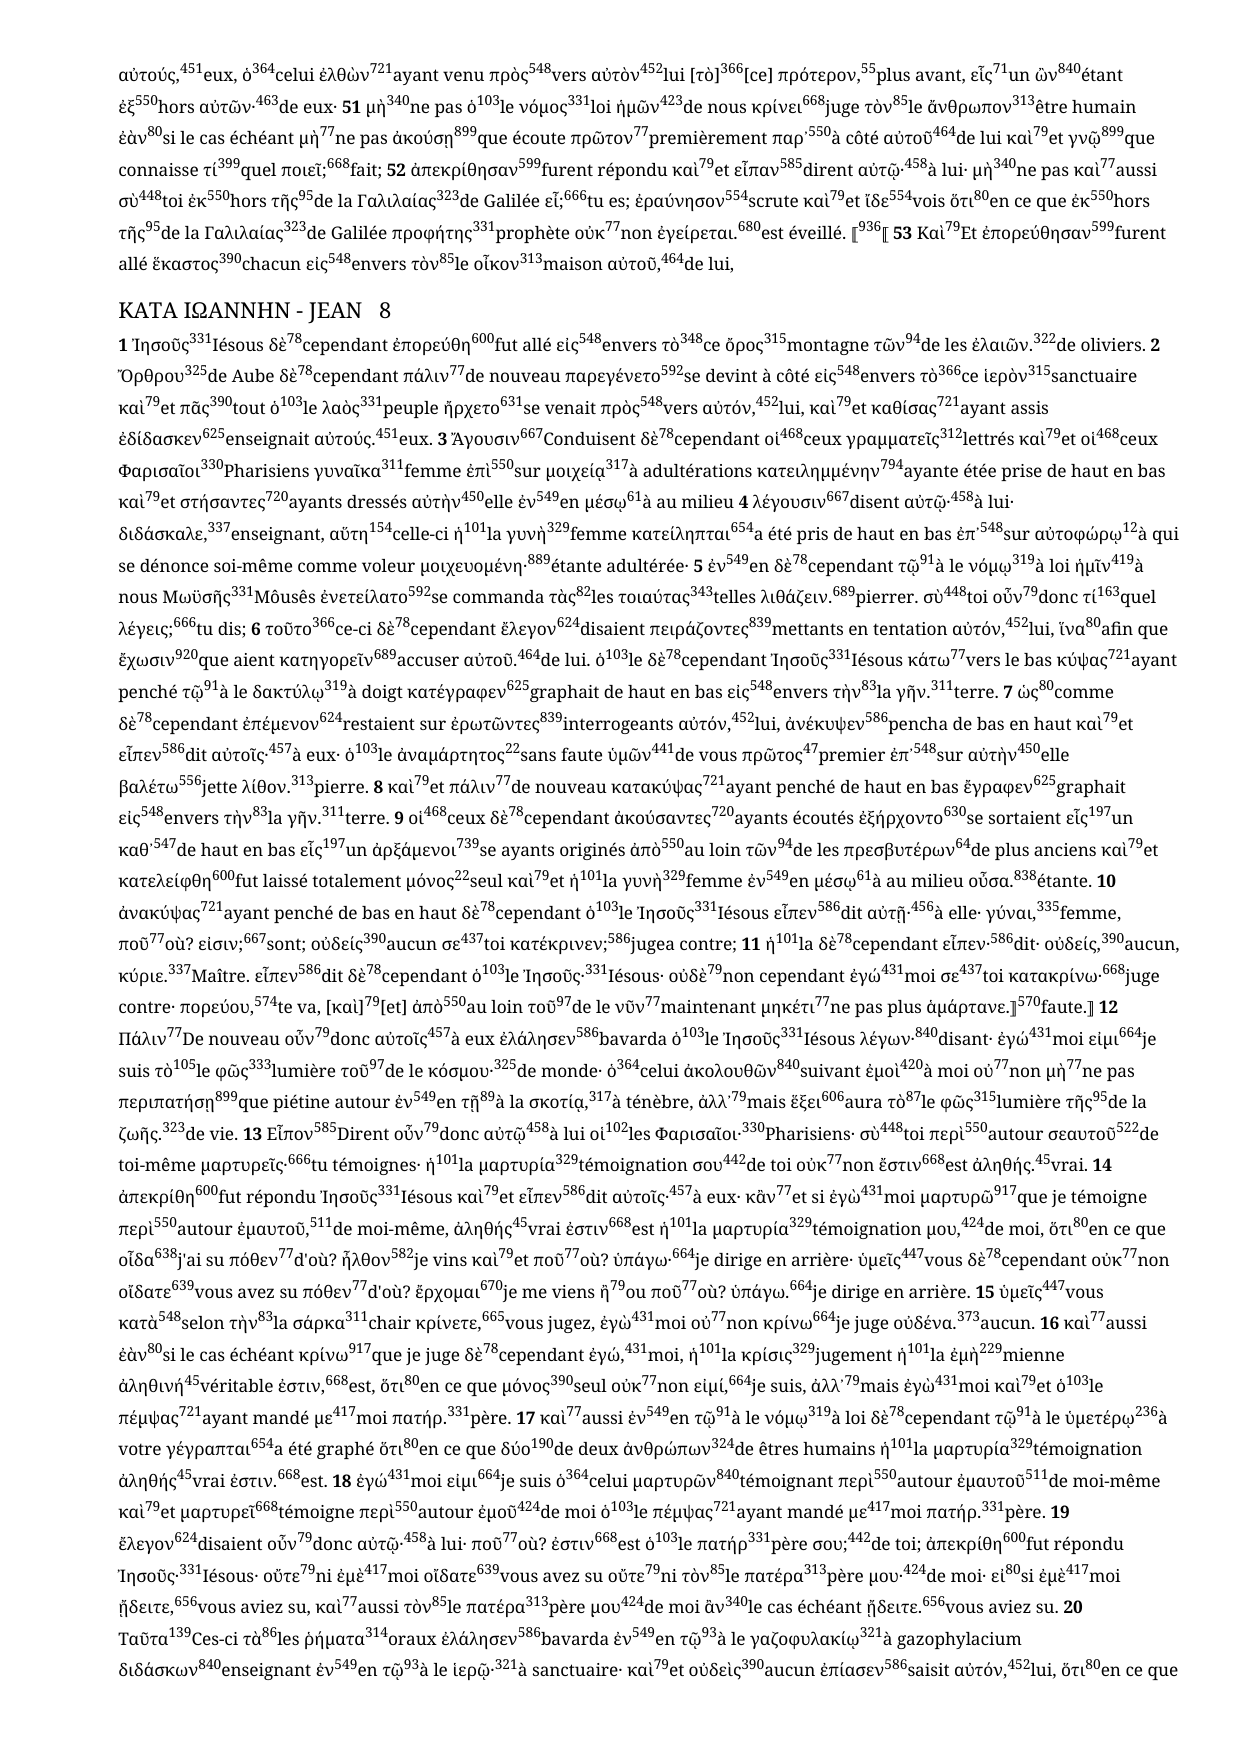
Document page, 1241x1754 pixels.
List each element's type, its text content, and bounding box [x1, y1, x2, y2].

text ΚΑΤΑ ΙΩΑΝΝΗΝ - JEAN 8 [118, 294, 1181, 324]
text 1 Ἰησοῦς331Iésous δὲ78cependant ἐπορεύθη600fut allé εἰς548envers τὸ348ce ὄρος315montagne τῶν94de les ἐλαιῶν.322de oliviers. 2 Ὄρθρου325de Aube δὲ78cependant πάλιν77de nouveau παρεγένετο592se devint à côté εἰς548envers τὸ366ce ἱερὸν315sanctuaire καὶ79et πᾶς390tout ὁ103le λαὸς331peuple ἤρχετο631se venait πρὸς548vers αὐτόν,452lui, καὶ79et καθίσας721ayant assis ἐδίδασκεν625enseignait αὐτούς.451eux. 3 Ἄγουσιν667Conduisent δὲ78cependant οἱ468ceux γραμματεῖς312lettrés καὶ79et οἱ468ceux Φαρισαῖοι330Pharisiens γυναῖκα311femme ἐπὶ550sur μοιχείᾳ317à adultérations κατειλημμένην794ayante étée prise de haut en bas καὶ79et στήσαντες720ayants dressés αὐτὴν450elle ἐν549en μέσῳ61à au milieu 4 λέγουσιν667disent αὐτῷ·458à lui· διδάσκαλε,337enseignant, αὕτη154celle-ci ἡ101la γυνὴ329femme κατείληπται654a été pris de haut en bas ἐπ᾽548sur αὐτοφώρῳ12à qui se dénonce soi-même comme voleur μοιχευομένη·889étante adultérée· 5 ἐν549en δὲ78cependant τῷ91à le νόμῳ319à loi ἡμῖν419à nous Μωϋσῆς331Môusês ἐνετείλατο592se commanda τὰς82les τοιαύτας343telles λιθάζειν.689pierrer. σὺ448toi οὖν79donc τί163quel λέγεις;666tu dis; 6 τοῦτο366ce-ci δὲ78cependant ἔλεγον624disaient πειράζοντες839mettants en tentation αὐτόν,452lui, ἵνα80afin que ἔχωσιν920que aient κατηγορεῖν689accuser αὐτοῦ.464de lui. ὁ103le δὲ78cependant Ἰησοῦς331Iésous κάτω77vers le bas κύψας721ayant penché τῷ91à le δακτύλῳ319à doigt κατέγραφεν625graphait de haut en bas εἰς548envers τὴν83la γῆν.311terre. 7 ὡς80comme δὲ78cependant ἐπέμενον624restaient sur ἐρωτῶντες839interrogeants αὐτόν,452lui, ἀνέκυψεν586pencha de bas en haut καὶ79et εἶπεν586dit αὐτοῖς·457à eux· ὁ103le ἀναμάρτητος22sans faute ὑμῶν441de vous πρῶτος47premier ἐπ᾽548sur αὐτὴν450elle βαλέτω556jette λίθον.313pierre. 8 καὶ79et πάλιν77de nouveau κατακύψας721ayant penché de haut en bas ἔγραφεν625graphait εἰς548envers τὴν83la γῆν.311terre. 9 οἱ468ceux δὲ78cependant ἀκούσαντες720ayants écoutés ἐξήρχοντο630se sortaient εἷς197un καθ᾽547de haut en bas εἷς197un ἀρξάμενοι739se ayants originés ἀπὸ550au loin τῶν94de les πρεσβυτέρων64de plus anciens καὶ79et κατελείφθη600fut laissé totalement μόνος22seul καὶ79et ἡ101la γυνὴ329femme ἐν549en μέσῳ61à au milieu οὖσα.838étante. 10 ἀνακύψας721ayant penché de bas en haut δὲ78cependant ὁ103le Ἰησοῦς331Iésous εἶπεν586dit αὐτῇ·456à elle· γύναι,335femme, ποῦ77où? εἰσιν;667sont; οὐδείς390aucun σε437toi κατέκρινεν;586jugea contre; 11 ἡ101la δὲ78cependant εἶπεν·586dit· οὐδείς,390aucun, κύριε.337Maître. εἶπεν586dit δὲ78cependant ὁ103le Ἰησοῦς·331Iésous· οὐδὲ79non cependant ἐγώ431moi σε437toi κατακρίνω·668juge contre· πορεύου,574te va, [καὶ]79[et] ἀπὸ550au loin τοῦ97de le νῦν77maintenant μηκέτι77ne pas plus ἁμάρτανε.⟧570faute.⟧ 12 Πάλιν77De nouveau οὖν79donc αὐτοῖς457à eux ἐλάλησεν586bavarda ὁ103le Ἰησοῦς331Iésous λέγων·840disant· ἐγώ431moi εἰμι664je suis τὸ105le φῶς333lumière τοῦ97de le κόσμου·325de monde· ὁ364celui ἀκολουθῶν840suivant ἐμοὶ420à moi οὐ77non μὴ77ne pas περιπατήσῃ899que piétine autour ἐν549en τῇ89à la σκοτίᾳ,317à ténèbre, ἀλλ᾽79mais ἕξει606aura τὸ87le φῶς315lumière τῆς95de la ζωῆς.323de vie. 13 Εἶπον585Dirent οὖν79donc αὐτῷ458à lui οἱ102les Φαρισαῖοι·330Pharisiens· σὺ448toi περὶ550autour σεαυτοῦ522de toi-même μαρτυρεῖς·666tu témoignes· ἡ101la μαρτυρία329témoignation σου442de toi οὐκ77non ἔστιν668est ἀληθής.45vrai. 14 ἀπεκρίθη600fut répondu Ἰησοῦς331Iésous καὶ79et εἶπεν586dit αὐτοῖς·457à eux· κἂν77et si ἐγὼ431moi μαρτυρῶ917que je témoigne περὶ550autour ἐμαυτοῦ,511de moi-même, ἀληθής45vrai ἐστιν668est ἡ101la μαρτυρία329témoignation μου,424de moi, ὅτι80en ce que οἶδα638j'ai su πόθεν77d'où? ἦλθον582je vins καὶ79et ποῦ77où? ὑπάγω·664je dirige en arrière· ὑμεῖς447vous δὲ78cependant οὐκ77non οἴδατε639vous avez su πόθεν77d'où? ἔρχομαι670je me viens ἢ79ou ποῦ77où? ὑπάγω.664je dirige en arrière. 15 ὑμεῖς447vous κατὰ548selon τὴν83la σάρκα311chair κρίνετε,665vous jugez, ἐγὼ431moi οὐ77non κρίνω664je juge οὐδένα.373aucun. 16 καὶ77aussi ἐὰν80si le cas échéant κρίνω917que je juge δὲ78cependant ἐγώ,431moi, ἡ101la κρίσις329jugement ἡ101la ἐμὴ229mienne ἀληθινή45véritable ἐστιν,668est, ὅτι80en ce que μόνος390seul οὐκ77non εἰμί,664je suis, ἀλλ᾽79mais ἐγὼ431moi καὶ79et ὁ103le πέμψας721ayant mandé με417moi πατήρ.331père. 17 καὶ77aussi ἐν549en τῷ91à le νόμῳ319à loi δὲ78cependant τῷ91à le ὑμετέρῳ236à votre γέγραπται654a été graphé ὅτι80en ce que δύο190de deux ἀνθρώπων324de êtres humains ἡ101la μαρτυρία329témoignation ἀληθής45vrai ἐστιν.668est. 18 ἐγώ431moi εἰμι664je suis ὁ364celui μαρτυρῶν840témoignant περὶ550autour ἐμαυτοῦ511de moi-même καὶ79et μαρτυρεῖ668témoigne περὶ550autour ἐμοῦ424de moi ὁ103le πέμψας721ayant mandé με417moi πατήρ.331père. 19 ἔλεγον624disaient οὖν79donc αὐτῷ·458à lui· ποῦ77où? ἐστιν668est ὁ103le πατήρ331père σου;442de toi; ἀπεκρίθη600fut répondu Ἰησοῦς·331Iésous· οὔτε79ni ἐμὲ417moi οἴδατε639vous avez su οὔτε79ni τὸν85le πατέρα313père μου·424de moi· εἰ80si ἐμὲ417moi ᾔδειτε,656vous aviez su, καὶ77aussi τὸν85le πατέρα313père μου424de moi ἂν340le cas échéant ᾔδειτε.656vous aviez su. 20 Ταῦτα139Ces-ci τὰ86les ῥήματα314oraux ἐλάλησεν586bavarda ἐν549en τῷ93à le γαζοφυλακίῳ321à gazophylacium διδάσκων840enseignant ἐν549en τῷ93à le ἱερῷ·321à sanctuaire· καὶ79et οὐδεὶς390aucun ἐπίασεν586saisit αὐτόν,452lui, ὅτι80en ce que οὔπω77non encore ἐληλύθει659avait venu ἡ101la ὥρα329heure αὐτοῦ.464de lui. 21 Εἶπεν586Dit οὖν79donc πάλιν77de nouveau αὐτοῖς·457à eux· ἐγὼ431moi ὑπάγω664je dirige en arrière καὶ79et ζητήσετέ603vous chercherez με,417moi, καὶ79et ἐν549en τῇ89à la ἁμαρτίᾳ317à faute ὑμῶν441de vous ἀποθανεῖσθε·609vous vous mourrez loin· ὅπου80là où ἐγὼ431moi ὑπάγω664je dirige en arrière ὑμεῖς447vous οὐ77non δύνασθε671vous vous pouvez ἐλθεῖν.681venir. 22 ἔλεγον624disaient οὖν79donc οἱ102les Ἰουδαῖοι·70Ioudaiens· μήτι340ne serait-ce que ἀποκτενεῖ606tuera catégoriquement ἑαυτόν,528lui-même, ὅτι80en ce que λέγει·668dit· ὅπου80là où ἐγὼ431moi ὑπάγω664je dirige en arrière ὑμεῖς447vous οὐ77non δύνασθε671vous vous pouvez ἐλθεῖν;681venir; 23 καὶ79et ἔλεγεν625disait αὐτοῖς·457à eux· ὑμεῖς447vous ἐκ550hors τῶν359de ces κάτω77vers le bas ἐστέ,665vous êtes, ἐγὼ431moi ἐκ550hors τῶν359de ces ἄνω77en haut εἰμί·664je suis· ὑμεῖς447vous ἐκ550hors τούτου150de celui-ci τοῦ97de le κόσμου325de monde ἐστέ,665vous êtes, ἐγὼ431moi οὐκ77non εἰμὶ664je suis ἐκ550hors τοῦ97de le κόσμου325de monde τούτου.150de celui-ci. 24 εἶπον582je dis οὖν79donc ὑμῖν438à vous ὅτι80en ce que ἀποθανεῖσθε609vous vous mourrez loin ἐν549en ταῖς88à les ἁμαρτίαις316à fautes ὑμῶν·441de vous· ἐὰν80si le cas échéant γὰρ79car μὴ77ne pas πιστεύσητε896que vous croyiez ὅτι80en ce que ἐγώ431moi εἰμι,664je suis, ἀποθανεῖσθε609vous vous mourrez loin ἐν549en ταῖς88à les ἁμαρτίαις316à fautes ὑμῶν.441de vous. 25 Ἔλεγον624Disaient οὖν79donc αὐτῷ·458à lui· σὺ448toi τίς410quel εἶ;666tu es; εἶπεν586dit αὐτοῖς457à eux ὁ103le Ἰησοῦς·331Iésous· τὴν83la ἀρχὴν311origine ὅ482lequel τι375un quelconque καὶ77aussi λαλῶ664je bavarde ὑμῖν;438à vous; 26 πολλὰ374nombreux ἔχω664j'ai περὶ550autour ὑμῶν441de vous λαλεῖν689bavarder καὶ79et κρίνειν,689juger, ἀλλ᾽79mais ὁ364celui πέμψας721ayant mandé με417moi ἀληθής47vrai ἐστιν,668est, κἀγὼ431et moi ἃ481lesquels ἤκουσα582j'écoutai παρ᾽550à côté αὐτοῦ464de lui ταῦτα347ces-ci λαλῶ664je bavarde εἰς548envers τὸν85le κόσμον.313monde. 27 οὐκ77non ἔγνωσαν585connurent ὅτι80en ce que τὸν85le πατέρα313père αὐτοῖς457à eux ἔλεγεν.625disait. 28 εἶπεν586dit οὖν79donc [αὐτοῖς]457[à eux] ὁ103le Ἰησοῦς·331Iésous· ὅτι80en ce que ὅταν80lorsque le cas échéant ὑψώσητε896que vous haussiez τὸν85le υἱὸν313fils τοῦ97de le ἀνθρώπου,325de être humain, τότε77alors γνώσεσθε609vous vous connaîtrez ὅτι80en ce que ἐγώ431moi εἰμι,664je suis, καὶ79et ἀπ᾽550au loin ἐμαυτοῦ511de moi-même ποιῶ664je fais οὐδέν,375aucun, ἀλλὰ79mais καθὼς77de haut en bas comme ἐδίδαξέν586enseigna με417moi ὁ103le πατὴρ331père ταῦτα347ces-ci λαλῶ.664je bavarde. 29 καὶ79et ὁ364celui πέμψας721ayant mandé με417moi μετ᾽550avec ἐμοῦ424de moi ἐστιν·668est· οὐκ77non ἀφῆκέν586abandonna με417moi μόνον,115seul, ὅτι80en ce que ἐγὼ431moi τὰ86les ἀρεστὰ54agréables αὐτῷ458à lui ποιῶ664je fais πάντοτε.77en tout moment. 30 Ταῦτα347Ces-ci αὐτοῦ464de lui λαλοῦντος834de bavardant πολλοὶ389nombreux ἐπίστευσαν585crurent εἰς548envers αὐτόν.452lui. 31 Ἔλεγεν625Disait οὖν79donc ὁ103le Ἰησοῦς331Iésous πρὸς548vers τοὺς345ceux πεπιστευκότας769ayants crus αὐτῷ458à lui Ἰουδαίους·52Ioudaiens· ἐὰν80si le cas échéant ὑμεῖς447vous μείνητε896que vous restiez ἐν549en τῷ91à le λόγῳ319à discours τῷ91à le ἐμῷ,224à mien, ἀληθῶς77vraiment μαθηταί330disciples μού424de moi ἐστε665vous êtes 32 καὶ79et γνώσεσθε609vous vous connaîtrez τὴν83la ἀλήθειαν,311vérité, καὶ79et ἡ101la ἀλήθεια329vérité ἐλευθερώσει606libérera ὑμᾶς.436vous. 33 ἀπεκρίθησαν599furent répondu πρὸς548vers αὐτόν·452lui· σπέρμα333semence Ἀβραάμ325de Abraam ἐσμεν663nous sommes καὶ79et οὐδενὶ378à aucun δεδουλεύκαμεν637nous avons été esclaves πώποτε·77jamais à un moment· πῶς77comment? σὺ448toi λέγεις666tu dis ὅτι80en ce que ἐλεύθεροι46libres γενήσεσθε;609vous vous deviendrez; 34 ἀπεκρίθη600fut répondu αὐτοῖς457à eux ὁ103le Ἰησοῦς·331Iésous· ἀμὴν304amen ἀμὴν304amen λέγω664je dis ὑμῖν438à vous ὅτι80en ce que πᾶς390tout ὁ364celui ποιῶν840faisant τὴν83la ἁμαρτίαν311faute δοῦλός331mâle esclave ἐστιν668est τῆς95de la ἁμαρτίας.323de faute. 35 ὁ103le δὲ78cependant δοῦλος331mâle esclave οὐ77non μένει668reste ἐν549en τῇ89à la οἰκίᾳ317à maison d'habitation εἰς548envers τὸν85le αἰῶνα,313ère, ὁ103le υἱὸς331fils μένει668reste εἰς548envers τὸν85le αἰῶνα.313ère. 36 ἐὰν80si le cas échéant οὖν79donc ὁ103le υἱὸς331fils ὑμᾶς436vous ἐλευθερώσῃ,899que libère, ὄντως77réellement ἐλεύθεροι46libres ἔσεσθε.609vous vous serez. 37 Οἶδα638J'ai su ὅτι80en ce que σπέρμα333semence Ἀβραάμ325de Abraam ἐστε·665vous êtes· ἀλλὰ79mais ζητεῖτέ665vous cherchez με417moi ἀποκτεῖναι,681tuer catégoriquement, ὅτι80en ce que ὁ103le λόγος331discours ὁ103le ἐμὸς231mien οὐ77non χωρεῖ668place ἐν549en ὑμῖν.438à vous. 38 ἃ481lesquels ἐγὼ431moi ἑώρακα638j'ai vu παρὰ549à côté τῷ91à le πατρὶ319à père λαλῶ·664je bavarde· καὶ77aussi ὑμεῖς447vous οὖν79donc ἃ481lesquels ἠκούσατε583vous écoutâtes παρὰ550à côté τοῦ257de le πατρὸς325de père ποιεῖτε.665vous faites. 39 Ἀπεκρίθησαν599Furent répondu καὶ79et εἶπαν585dirent αὐτῷ·458à lui· ὁ103le πατὴρ331père ἡμῶν423de nous Ἀβραάμ331Abraam ἐστιν.668est. λέγει668dit αὐτοῖς457à eux ὁ103le Ἰησοῦς·331Iésous· εἰ80si τέκνα332enfants τοῦ97de le Ἀβραάμ325de Abraam ἐστε,665vous êtes, τὰ86les ἔργα314travaux τοῦ97de le Ἀβραὰμ325de Abraam ἐποιεῖτε·622vous faisiez· 40 νῦν77maintenant δὲ78cependant ζητεῖτέ665vous cherchez με417moi ἀποκτεῖναι681tuer catégoriquement ἄνθρωπον313être humain ὃς498lequel τὴν83la ἀλήθειαν311vérité ὑμῖν438à vous λελάληκα638j'ai bavardé ἣν478laquelle ἤκουσα582j'écoutai παρὰ550à côté τοῦ97de le θεοῦ·325de Dieu· τοῦτο348ce-ci Ἀβραὰμ331Abraam οὐκ77non ἐποίησεν.586fit. 41 ὑμεῖς447vous ποιεῖτε665vous faites τὰ86les ἔργα314travaux τοῦ97de le πατρὸς325de père ὑμῶν.441de vous. Εἶπαν585Dirent [οὖν]79[donc] αὐτῷ·458à lui· ἡμεῖς430nous ἐκ550hors πορνείας323de pornation οὐ77non γεγεννήμεθα,649nous avons été engendrés, ἕνα179un πατέρα313père ἔχομεν663nous avons τὸν85le θεόν.313Dieu. 42 εἶπεν586dit αὐτοῖς457à eux ὁ103le Ἰησοῦς·331Iésous· εἰ80si ὁ103le θεὸς331Dieu πατὴρ331père ὑμῶν441de vous ἦν625était ἠγαπᾶτε622vous aimiez ἂν340le cas échéant ἐμέ,417moi, ἐγὼ431moi γὰρ79car ἐκ550hors τοῦ97de le θεοῦ325de Dieu ἐξῆλθον582je sortis καὶ79et ἥκω·664je surgis· οὐδὲ79non cependant γὰρ79car ἀπ᾽550au loin ἐμαυτοῦ511de moi-même ἐλήλυθα,638j'ai venu, ἀλλ᾽79mais ἐκεῖνός364celui-là με417moi ἀπέστειλεν.586envoya. 43 διὰ548par le fait de τί399quel τὴν83la λαλιὰν311bavardage τὴν83la ἐμὴν216mienne οὐ77non γινώσκετε;665vous connaissez; ὅτι80en ce que οὐ77non δύνασθε671vous vous pouvez ἀκούειν689écouter τὸν85le λόγον313discours τὸν85le ἐμόν.218mien. 44 ὑμεῖς447vous ἐκ550hors τοῦ97de le πατρὸς325de père τοῦ97de le διαβόλου16de diable ἐστὲ665vous êtes καὶ79et τὰς82les ἐπιθυμίας310désirs en fureurs τοῦ97de le πατρὸς325de père ὑμῶν441de vous θέλετε665vous voulez ποιεῖν.689faire. ἐκεῖνος364celui-là ἀνθρωποκτόνος331tueur d'être humain ἦν625était ἀπ᾽550au loin ἀρχῆς323de origine καὶ79et ἐν549en τῇ89à la ἀληθείᾳ317à vérité οὐκ77non ἔστηκεν,625dressait, ὅτι80en ce que οὐκ77non ἔστιν668est ἀλήθεια329vérité ἐν549en αὐτῷ.458à lui. ὅταν80lorsque le cas échéant λαλῇ921que bavarde τὸ87le ψεῦδος,315mensonge, ἐκ550hors τῶν258de les ἰδίων359de en propres λαλεῖ,668bavarde, ὅτι80en ce que ψεύστης331menteur ἐστὶν668est καὶ79et ὁ103le πατὴρ331père αὐτοῦ.466de lui. 45 ἐγὼ431moi δὲ78cependant ὅτι80en ce que τὴν83la ἀλήθειαν311vérité λέγω,664je dis, οὐ77non πιστεύετέ665vous croyez μοι.420à moi. 46 τίς410quel ἐξ550hors ὑμῶν441de vous ἐλέγχει668réfute με417moi περὶ550autour ἁμαρτίας;323de faute; εἰ80si ἀλήθειαν311vérité λέγω,664je dis, διὰ548par le fait de τί399quel ὑμεῖς447vous οὐ77non πιστεύετέ665vous croyez μοι;420à moi; 47 ὁ364celui ὢν840étant ἐκ550hors τοῦ97de le θεοῦ325de Dieu τὰ86les ῥήματα314oraux τοῦ97de le θεοῦ325de Dieu ἀκούει·668écoute· διὰ548par le fait de τοῦτο348ce-ci ὑμεῖς447vous οὐκ77non ἀκούετε,665vous écoutez, ὅτι80en ce que ἐκ550hors τοῦ97de le θεοῦ325de Dieu οὐκ77non ἐστέ.665vous êtes. 48 Ἀπεκρίθησαν599Furent répondu οἱ102les Ἰουδαῖοι70Ioudaiens καὶ79et εἶπαν585dirent αὐτῷ·458à lui· οὐ340non καλῶς77bellement λέγομεν663nous disons ἡμεῖς430nous ὅτι80en ce que Σαμαρίτης331Samaritain εἶ666tu es σὺ448toi καὶ79et δαιμόνιον315démon ἔχεις;666tu as; 49 ἀπεκρίθη600fut répondu Ἰησοῦς·331Iésous· ἐγὼ431moi δαιμόνιον315démon οὐκ77non ἔχω,664j'ai, ἀλλὰ79mais τιμῶ664je valorise τὸν85le πατέρα313père μου,424de moi, καὶ79et ὑμεῖς447vous ἀτιμάζετέ665vous dévalorisez με.417moi. 50 ἐγὼ431moi δὲ78cependant οὐ77non ζητῶ664je cherche τὴν83la δόξαν311gloire μου·424de moi· ἔστιν668est ὁ364celui ζητῶν840cherchant καὶ79et κρίνων.840jugeant. 51 ἀμὴν304amen ἀμὴν304amen λέγω664je dis ὑμῖν,438à vous, ἐάν80si le cas échéant τις390un quelconque τὸν85le ἐμὸν218mien λόγον313discours τηρήσῃ,899que garde, θάνατον313trépas οὐ77non μὴ77ne pas θεωρήσῃ899que observe εἰς548envers τὸν85le αἰῶνα.313ère. 52 Εἶπον585Dirent [οὖν]79[donc] αὐτῷ458à lui οἱ102les Ἰουδαῖοι·70Ioudaiens· νῦν77maintenant ἐγνώκαμεν637nous avons connu ὅτι80en ce que δαιμόνιον315démon ἔχεις.666tu as. Ἀβραὰμ331Abraam ἀπέθανεν586mourut loin καὶ79et οἱ102les προφῆται,330prophètes, καὶ79et σὺ448toi λέγεις·666tu dis· ἐάν80si le cas échéant τις390un quelconque τὸν85le λόγον313discours μου424de moi τηρήσῃ,899que garde, οὐ77non μὴ77ne pas γεύσηται905que se goûte θανάτου325de trépas εἰς548envers τὸν85le αἰῶνα.313ère. 53 μὴ340ne pas σὺ448toi μείζων47plus grand εἶ666tu es τοῦ97de le πατρὸς325de père ἡμῶν423de nous Ἀβραάμ,325de Abraam, ὅστις498lequel un quelconque ἀπέθανεν;586mourut loin; καὶ77aussi οἱ102les προφῆται330prophètes ἀπέθανον.585moururent loin. τίνα397quel σεαυτὸν516toi-même ποιεῖς;666tu fais; 54 ἀπεκρίθη600fut répondu Ἰησοῦς·331Iésous· ἐὰν80si le cas échéant ἐγὼ431moi δοξάσω895que je glorifie ἐμαυτόν,507moi-même, ἡ101la δόξα329gloire μου424de moi οὐδέν392aucun ἐστιν·668est· ἔστιν668est ὁ103le πατήρ331père μου424de moi ὁ364celui δοξάζων840glorifiant με,417moi, ὃν480lequel ὑμεῖς447vous λέγετε665vous dites ὅτι80en ce que θεὸς331Dieu ἡμῶν423de nous ἐστιν,668est, 55 καὶ79et οὐκ77non ἐγνώκατε639vous avez connu αὐτόν,452lui, ἐγὼ431moi δὲ78cependant οἶδα638j'ai su αὐτόν.452lui. κἂν80et si εἴπω895que je dise ὅτι80en ce que οὐκ77non οἶδα638j'ai su αὐτόν,452lui, ἔσομαι608je me serai ὅμοιος47semblable ὑμῖν438à vous ψεύστης·331menteur· ἀλλ᾽79mais οἶδα638j'ai su αὐτὸν452lui καὶ79et τὸν85le λόγον313discours αὐτοῦ464de lui τηρῶ.664je garde. 56 Ἀβραὰμ331Abraam ὁ103le πατὴρ331père ὑμῶν441de vous ἠγαλλιάσατο592se exulta ἵνα80afin que ἴδῃ899que voie τὴν83la ἡμέραν311journée τὴν83la ἐμήν,216mienne, καὶ79et εἶδεν586vit καὶ79et ἐχάρη.600fut été de joie. 57 εἶπον585dirent οὖν79donc οἱ102les Ἰουδαῖοι70Ioudaiens πρὸς548vers αὐτόν·452lui· πεντήκοντα180cinquante ἔτη314ans οὔπω77non encore ἔχεις666tu as καὶ79et Ἀβραὰμ313Abraam ἑώρακας;640tu as vu; 58 εἶπεν586dit αὐτοῖς457à eux Ἰησοῦς·331Iésous· ἀμὴν304amen ἀμὴν304amen λέγω664je dis ὑμῖν,438à vous, πρὶν80avant Ἀβραὰμ313Abraam γενέσθαι682se devenir ἐγὼ431moi εἰμί.664je suis. 59 Ἦραν585Levèrent οὖν79donc λίθους312pierres ἵνα80afin que βάλωσιν898que jettent ἐπ᾽548sur αὐτόν.452lui. Ἰησοῦς331Iésous δὲ78cependant ἐκρύβη600fut caché καὶ79et ἐξῆλθεν586sortit ἐκ550hors τοῦ99de le ἱεροῦ.327de sanctuaire. [118, 329, 1181, 1682]
